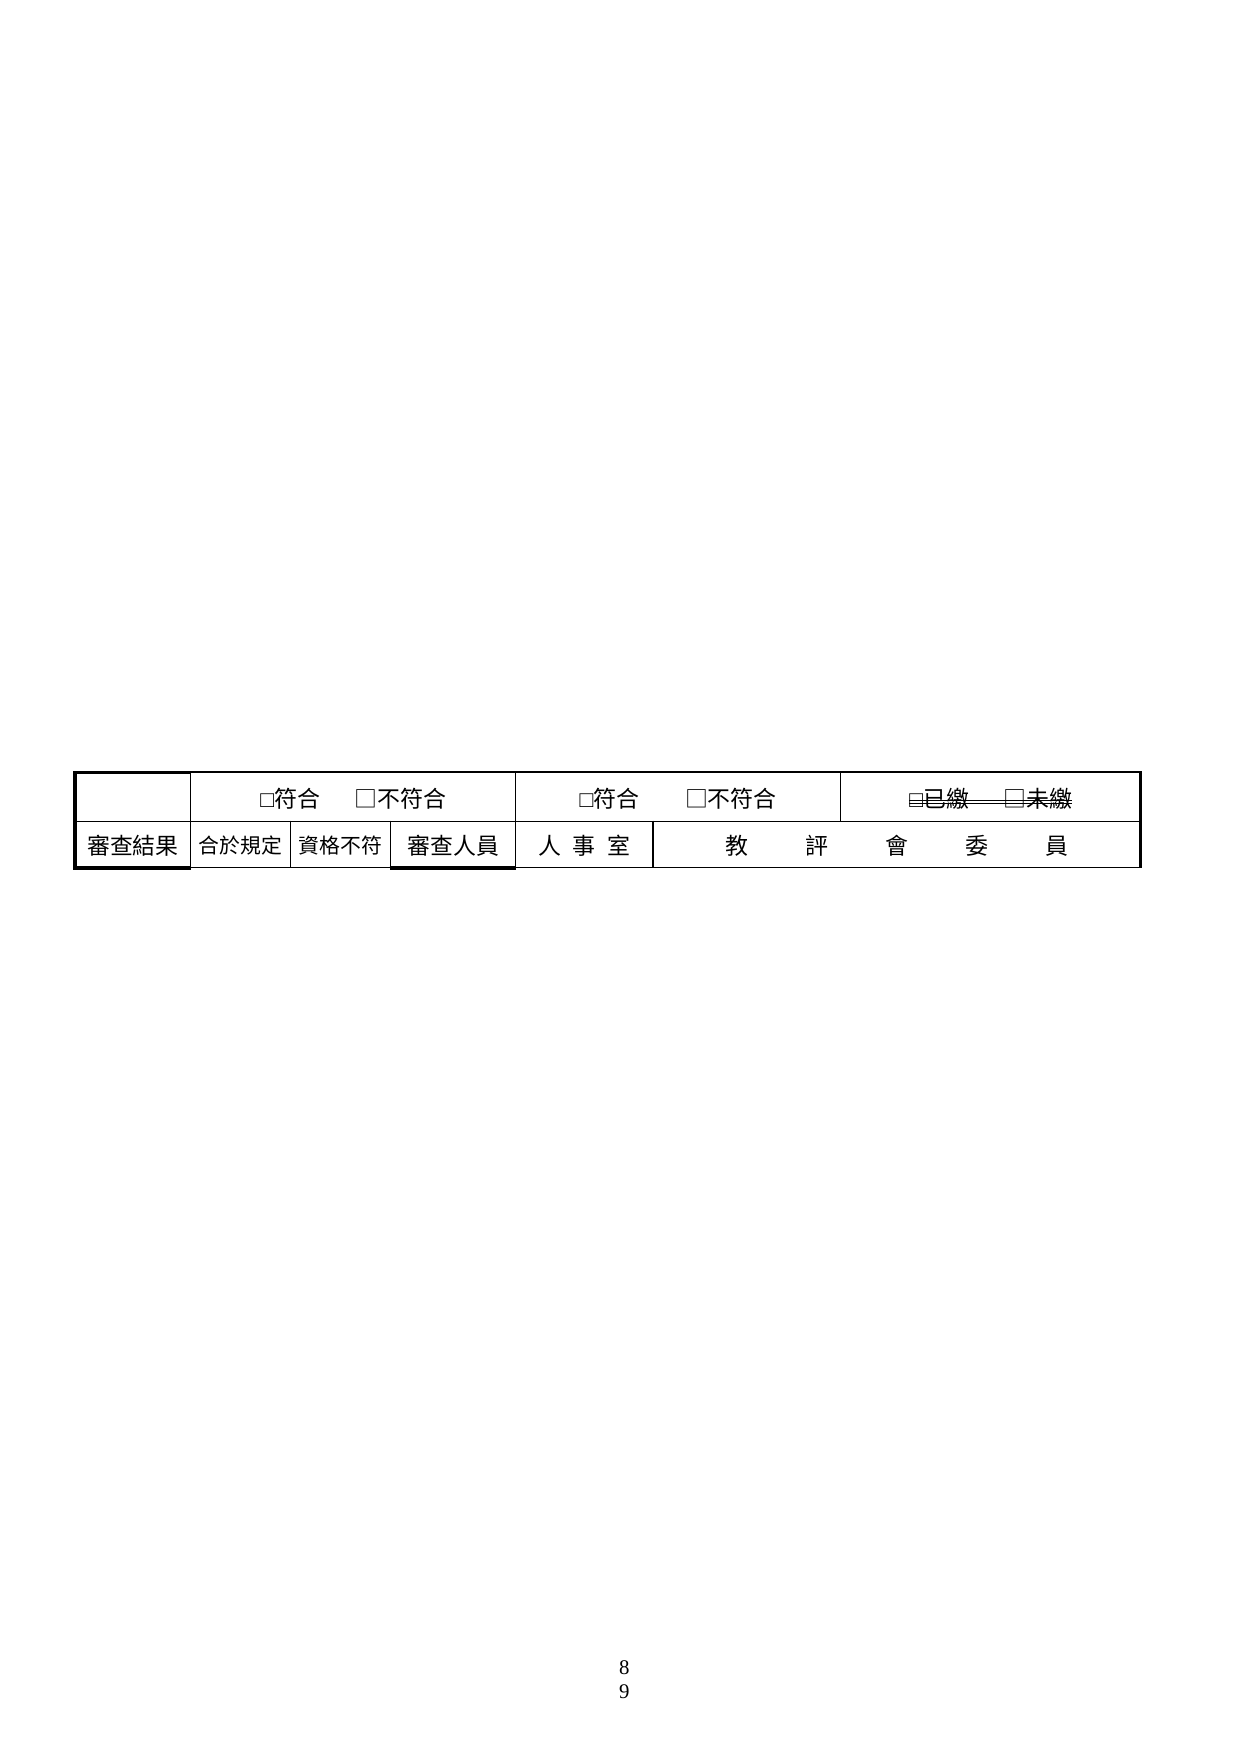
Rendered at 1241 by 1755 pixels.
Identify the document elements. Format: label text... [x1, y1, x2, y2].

table_cell 審查結果 [77, 822, 190, 866]
table_cell □符合 □不符合 [191, 773, 515, 821]
table_cell 人 事 室 [516, 822, 652, 866]
table_cell 審查人員 [391, 822, 515, 866]
table_cell 合於規定 [191, 822, 290, 866]
table_cell □符合 □不符合 [516, 773, 840, 821]
table_header [77, 774, 190, 821]
table_cell 教 評 會 委 員 [654, 822, 1139, 866]
table_cell 資格不符 [291, 822, 390, 866]
table_cell □已繳 □未繳 [841, 773, 1139, 821]
